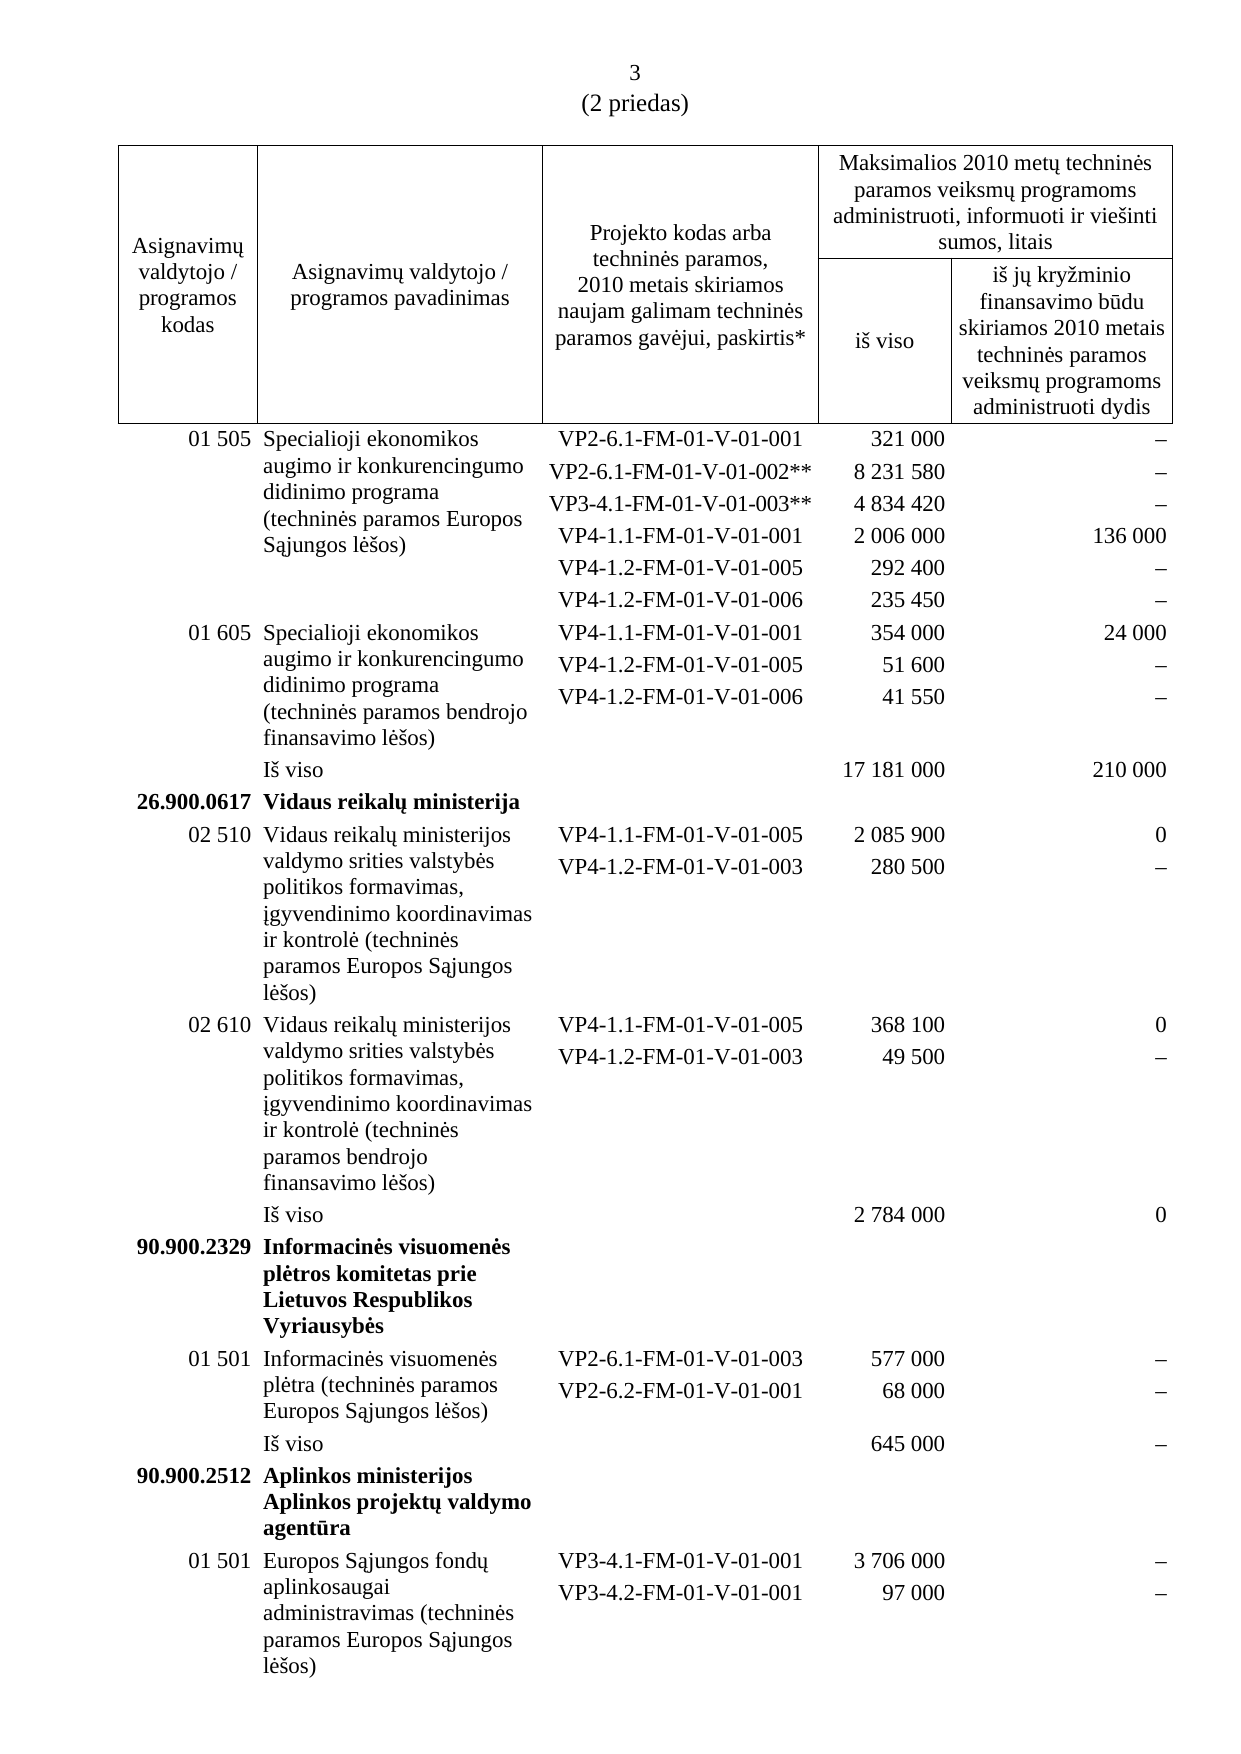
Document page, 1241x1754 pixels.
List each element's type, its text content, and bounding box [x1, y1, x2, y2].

table_cell 26.900.0617 [118, 786, 257, 818]
table_cell [543, 1198, 818, 1231]
table_cell [118, 1427, 257, 1459]
table_cell 51 600 [818, 648, 951, 680]
table_cell [951, 786, 1172, 818]
table_cell 02 610 [118, 1008, 257, 1198]
table_cell [118, 753, 257, 786]
table_cell 368 100 [818, 1008, 951, 1040]
table_header Maksimalios 2010 metų techninės paramos veiksmų programoms administruoti, informuoti ir viešinti sumos, litais [819, 146, 1172, 258]
table_cell 0 [951, 818, 1172, 850]
table_cell VP2-6.1-FM-01-V-01-002** [543, 455, 818, 487]
table_cell 2 784 000 [818, 1198, 951, 1231]
table_cell 3 706 000 [818, 1544, 951, 1576]
table_cell 210 000 [951, 753, 1172, 786]
table_cell 4 834 420 [818, 487, 951, 519]
table_cell 354 000 [818, 616, 951, 648]
table_cell – [951, 424, 1172, 455]
table_cell VP2-6.2-FM-01-V-01-001 [543, 1374, 818, 1427]
table_cell Iš viso [257, 1427, 543, 1459]
table_cell VP4-1.1-FM-01-V-01-001 [543, 519, 818, 551]
table_cell Vidaus reikalų ministerijos valdymo srities valstybės politikos formavimas, įgyvendinimo koordinavimas ir kontrolė (techninės paramos Europos Sąjungos lėšos) [257, 818, 543, 1008]
table_cell – [951, 648, 1172, 680]
table_cell 280 500 [818, 850, 951, 1008]
table_cell 8 231 580 [818, 455, 951, 487]
table_cell [543, 753, 818, 786]
table_cell 01 501 [118, 1544, 257, 1681]
table_cell VP4-1.2-FM-01-V-01-005 [543, 551, 818, 583]
table_cell VP4-1.2-FM-01-V-01-003 [543, 1040, 818, 1198]
table_header Projekto kodas arba techninės paramos, 2010 metais skiriamos naujam galimam techninės paramos gavėjui, paskirtis* [543, 146, 818, 423]
table_cell [818, 1231, 951, 1342]
table_cell [818, 1459, 951, 1544]
table_cell VP3-4.1-FM-01-V-01-001 [543, 1544, 818, 1576]
table_cell VP2-6.1-FM-01-V-01-001 [543, 424, 818, 455]
table_cell 90.900.2512 [118, 1459, 257, 1544]
table_cell [951, 1459, 1172, 1544]
table_cell Specialioji ekonomikos augimo ir konkurencingumo didinimo programa (techninės paramos bendrojo finansavimo lėšos) [257, 616, 543, 753]
table_cell – [951, 1374, 1172, 1427]
table_cell 01 501 [118, 1342, 257, 1427]
table_cell – [951, 1576, 1172, 1681]
table_header Asignavimų valdytojo / programos pavadinimas [258, 146, 542, 423]
table_cell 136 000 [951, 519, 1172, 551]
table_cell [543, 786, 818, 818]
table_cell – [951, 1342, 1172, 1374]
table_cell 2 085 900 [818, 818, 951, 850]
table_cell 01 505 [118, 424, 257, 616]
table_cell Iš viso [257, 753, 543, 786]
table_cell – [951, 850, 1172, 1008]
table_cell [543, 1427, 818, 1459]
table_cell VP3-4.2-FM-01-V-01-001 [543, 1576, 818, 1681]
table_cell [818, 786, 951, 818]
table_cell [118, 1198, 257, 1231]
table_cell VP4-1.1-FM-01-V-01-005 [543, 818, 818, 850]
table_cell – [951, 584, 1172, 616]
table_cell Specialioji ekonomikos augimo ir konkurencingumo didinimo programa (techninės paramos Europos Sąjungos lėšos) [257, 424, 543, 616]
table_cell 24 000 [951, 616, 1172, 648]
table_cell 49 500 [818, 1040, 951, 1198]
table_cell [951, 1231, 1172, 1342]
table_cell [543, 1459, 818, 1544]
table_cell 0 [951, 1008, 1172, 1040]
table_cell 97 000 [818, 1576, 951, 1681]
table_cell 235 450 [818, 584, 951, 616]
table_cell 90.900.2329 [118, 1231, 257, 1342]
table_cell VP4-1.1-FM-01-V-01-001 [543, 616, 818, 648]
table_cell Aplinkos ministerijos Aplinkos projektų valdymo agentūra [257, 1459, 543, 1544]
table_cell VP4-1.2-FM-01-V-01-006 [543, 680, 818, 753]
table_cell 17 181 000 [818, 753, 951, 786]
table_cell 02 510 [118, 818, 257, 1008]
table_cell 01 605 [118, 616, 257, 753]
table_cell Europos Sąjungos fondų aplinkosaugai administravimas (techninės paramos Europos Sąjungos lėšos) [257, 1544, 543, 1681]
table_cell – [951, 487, 1172, 519]
table_cell VP4-1.2-FM-01-V-01-003 [543, 850, 818, 1008]
table_cell – [951, 680, 1172, 753]
table_cell VP4-1.1-FM-01-V-01-005 [543, 1008, 818, 1040]
table_cell – [951, 1544, 1172, 1576]
table_cell 2 006 000 [818, 519, 951, 551]
table_cell 321 000 [818, 424, 951, 455]
table_cell 68 000 [818, 1374, 951, 1427]
table_cell 0 [951, 1198, 1172, 1231]
table_cell 41 550 [818, 680, 951, 753]
table_cell iš jų kryžminio finansavimo būdu skiriamos 2010 metais techninės paramos veiksmų programoms administruoti dydis [952, 259, 1172, 423]
table_cell VP3-4.1-FM-01-V-01-003** [543, 487, 818, 519]
table_cell – [951, 1040, 1172, 1198]
table_cell Iš viso [257, 1198, 543, 1231]
table_cell iš viso [819, 259, 951, 423]
table_cell 645 000 [818, 1427, 951, 1459]
table_cell Informacinės visuomenės plėtra (techninės paramos Europos Sąjungos lėšos) [257, 1342, 543, 1427]
table_cell 577 000 [818, 1342, 951, 1374]
table_cell – [951, 551, 1172, 583]
table_cell VP4-1.2-FM-01-V-01-006 [543, 584, 818, 616]
table_cell – [951, 1427, 1172, 1459]
table_cell 292 400 [818, 551, 951, 583]
table_cell VP4-1.2-FM-01-V-01-005 [543, 648, 818, 680]
table_cell Vidaus reikalų ministerijos valdymo srities valstybės politikos formavimas, įgyvendinimo koordinavimas ir kontrolė (techninės paramos bendrojo finansavimo lėšos) [257, 1008, 543, 1198]
table_cell Informacinės visuomenės plėtros komitetas prie Lietuvos Respublikos Vyriausybės [257, 1231, 543, 1342]
table_header Asignavimų valdytojo / programos kodas [119, 146, 257, 423]
table_cell VP2-6.1-FM-01-V-01-003 [543, 1342, 818, 1374]
table_cell – [951, 455, 1172, 487]
table_cell Vidaus reikalų ministerija [257, 786, 543, 818]
table_cell [543, 1231, 818, 1342]
